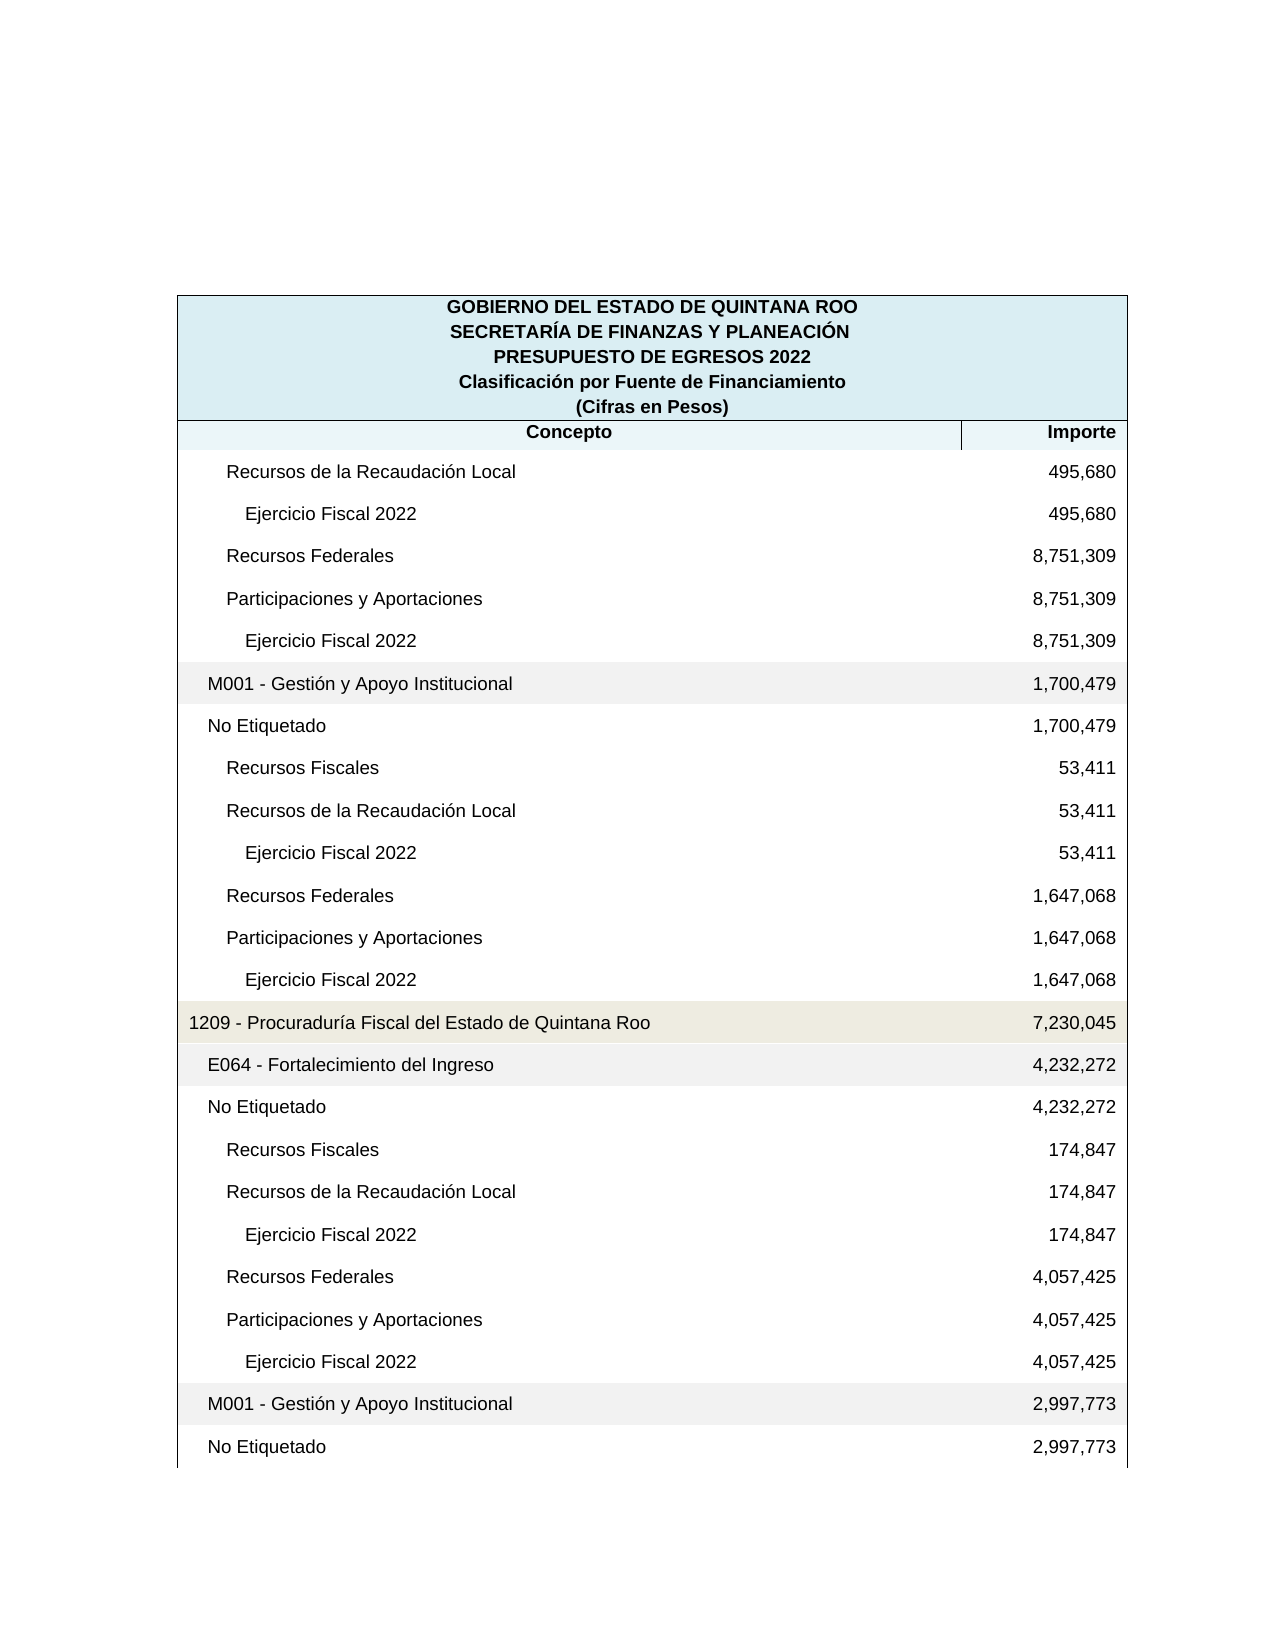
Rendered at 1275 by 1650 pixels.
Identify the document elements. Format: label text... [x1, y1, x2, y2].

table_cell 4,057,425 [974, 1298, 1127, 1340]
table_cell Ejercicio Fiscal 2022 [178, 1340, 974, 1383]
table_cell M001 - Gestión y Apoyo Institucional [178, 1383, 974, 1425]
table_cell Recursos de la Recaudación Local [178, 450, 974, 492]
table_cell Participaciones y Aportaciones [178, 916, 974, 959]
table_cell E064 - Fortalecimiento del Ingreso [178, 1044, 974, 1086]
table_cell Participaciones y Aportaciones [178, 577, 974, 619]
table_cell Recursos de la Recaudación Local [178, 1171, 974, 1213]
table_cell Participaciones y Aportaciones [178, 1298, 974, 1340]
table_cell Ejercicio Fiscal 2022 [178, 1213, 974, 1256]
table_cell No Etiquetado [178, 1425, 974, 1467]
table_cell 53,411 [974, 747, 1127, 789]
table_cell 53,411 [974, 789, 1127, 832]
table_cell Importe [962, 421, 1127, 450]
table_cell 495,680 [974, 493, 1127, 535]
table_cell Concepto [178, 421, 961, 450]
table_cell 1,647,068 [974, 916, 1127, 959]
table_cell 8,751,309 [974, 620, 1127, 662]
table_cell Ejercicio Fiscal 2022 [178, 493, 974, 535]
table_cell Recursos de la Recaudación Local [178, 789, 974, 832]
table_cell 1,700,479 [974, 662, 1127, 704]
table_cell 1,700,479 [974, 704, 1127, 747]
table_cell Ejercicio Fiscal 2022 [178, 620, 974, 662]
table_cell 174,847 [974, 1171, 1127, 1213]
table_cell 4,057,425 [974, 1256, 1127, 1298]
table_cell 4,232,272 [974, 1086, 1127, 1128]
table_cell 1209 - Procuraduría Fiscal del Estado de Quintana Roo [178, 1001, 974, 1043]
table_cell 4,057,425 [974, 1340, 1127, 1383]
table_cell 53,411 [974, 832, 1127, 874]
table_cell 2,997,773 [974, 1383, 1127, 1425]
table_cell Recursos Federales [178, 535, 974, 577]
table_cell Ejercicio Fiscal 2022 [178, 832, 974, 874]
table_cell 174,847 [974, 1128, 1127, 1171]
table_cell 495,680 [974, 450, 1127, 492]
table_cell 8,751,309 [974, 577, 1127, 619]
table_header GOBIERNO DEL ESTADO DE QUINTANA ROO SECRETARÍA DE FINANZAS Y PLANEACIÓN PRESUPUESTO DE EGRESOS 2022 Clasificación por Fuente de Financiamiento (Cifras en Pesos) [178, 296, 1127, 420]
table_cell 8,751,309 [974, 535, 1127, 577]
table_cell 1,647,068 [974, 959, 1127, 1001]
table_cell Recursos Federales [178, 1256, 974, 1298]
table_cell Recursos Fiscales [178, 1128, 974, 1171]
table_cell Recursos Federales [178, 874, 974, 916]
table_cell 4,232,272 [974, 1044, 1127, 1086]
table_cell No Etiquetado [178, 704, 974, 747]
table_cell 1,647,068 [974, 874, 1127, 916]
table_cell 2,997,773 [974, 1425, 1127, 1467]
table_cell Ejercicio Fiscal 2022 [178, 959, 974, 1001]
table_cell No Etiquetado [178, 1086, 974, 1128]
table_cell M001 - Gestión y Apoyo Institucional [178, 662, 974, 704]
table_cell Recursos Fiscales [178, 747, 974, 789]
table_cell 7,230,045 [974, 1001, 1127, 1043]
table_cell 174,847 [974, 1213, 1127, 1256]
